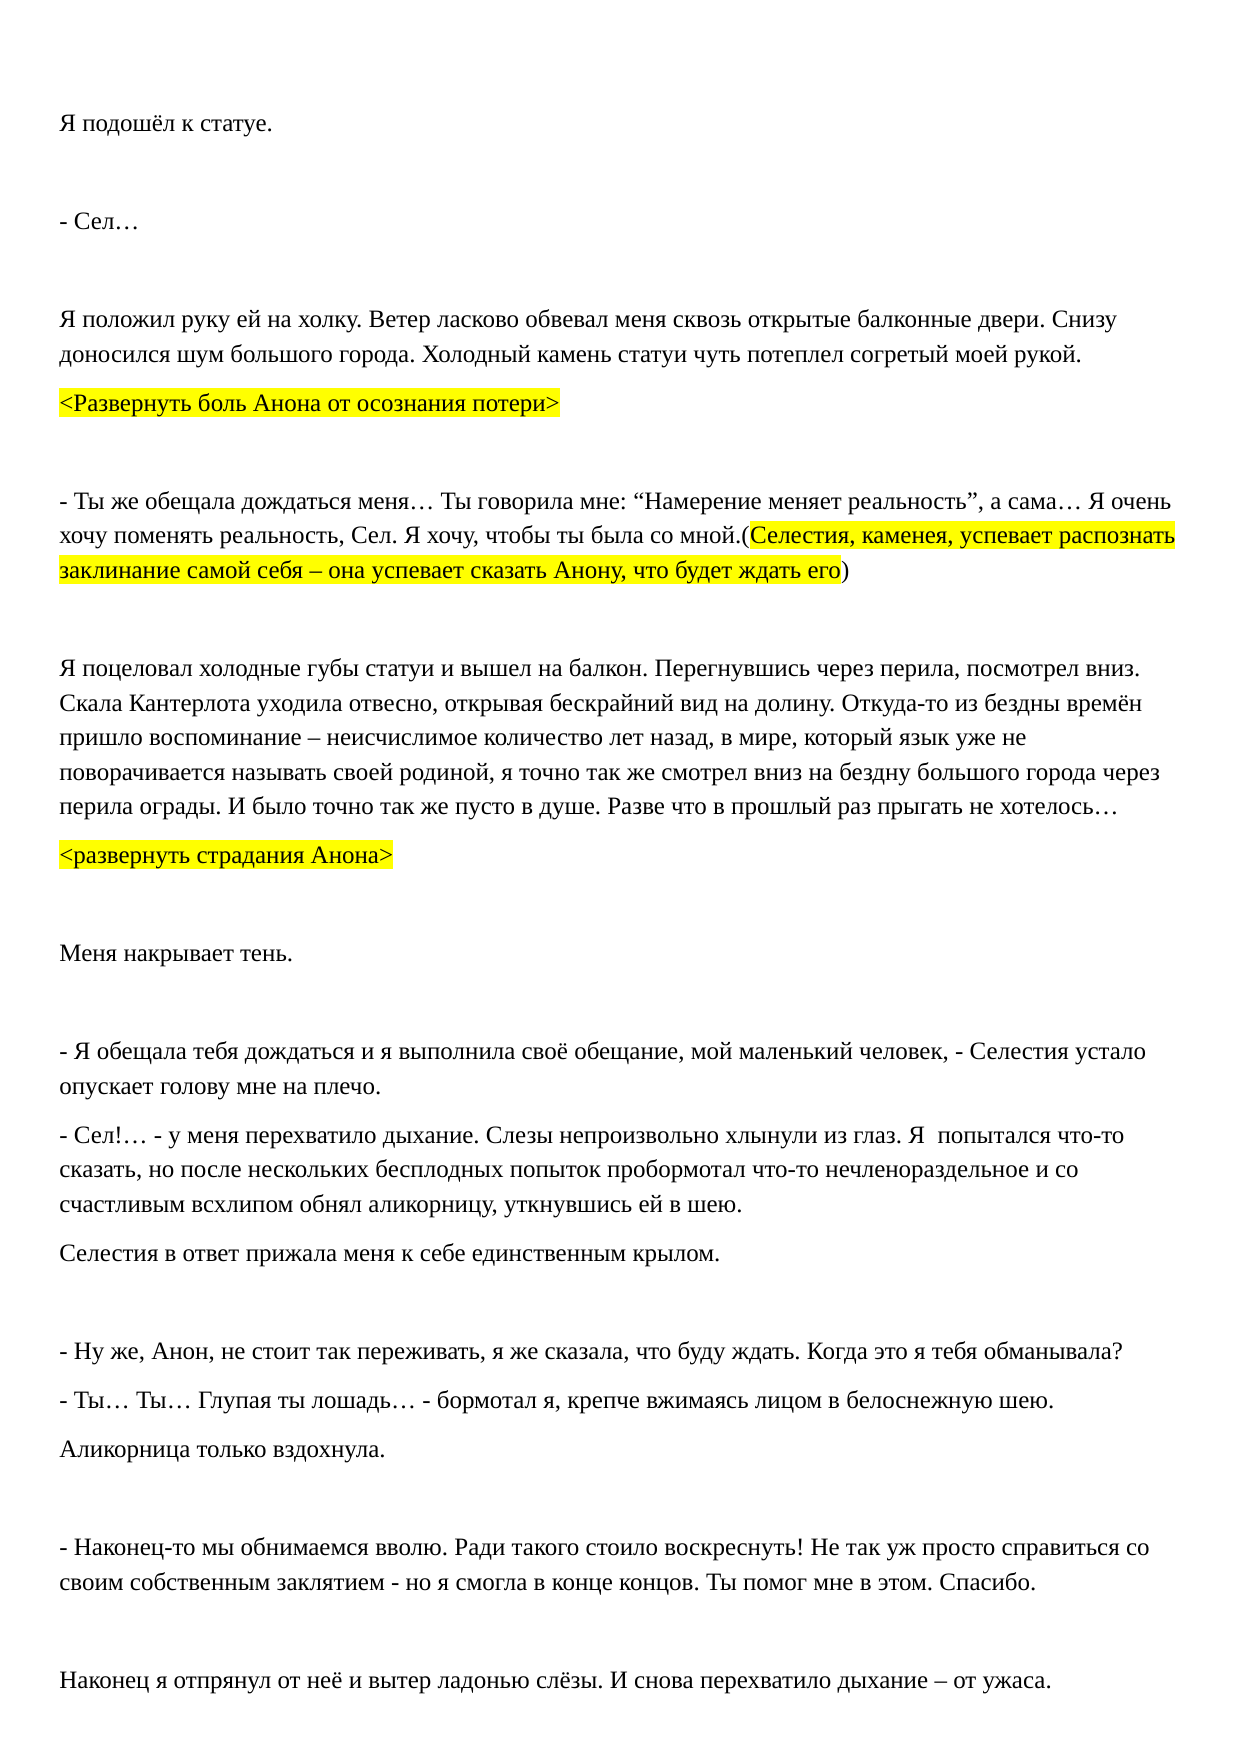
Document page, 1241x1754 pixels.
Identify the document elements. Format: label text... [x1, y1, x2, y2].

text - Сел… [59, 206, 1181, 235]
text - Я обещала тебя дождаться и я выполнила своё обещание, мой маленький человек, - Селестия устало опускает голову мне на плечо. [59, 1036, 1181, 1099]
text <Развернуть боль Анона от осознания потери> [59, 388, 1181, 417]
text - Наконец-то мы обнимаемся вволю. Ради такого стоило воскреснуть! Не так уж просто справиться со своим собственным заклятием - но я смогла в конце концов. Ты помог мне в этом. Спасибо. [59, 1532, 1181, 1596]
text - Ты… Ты… Глупая ты лошадь… - бормотал я, крепче вжимаясь лицом в белоснежную шею. [59, 1385, 1181, 1414]
text <развернуть страдания Анона> [59, 840, 1181, 869]
text - Ну же, Анон, не стоит так переживать, я же сказала, что буду ждать. Когда это я тебя обманывала? [59, 1336, 1181, 1365]
text Селестия в ответ прижала меня к себе единственным крылом. [59, 1238, 1181, 1267]
text Я положил руку ей на холку. Ветер ласково обвевал меня сквозь открытые балконные двери. Снизу доносился шум большого города. Холодный камень статуи чуть потеплел согретый моей рукой. [59, 304, 1181, 368]
text Я подошёл к статуе. [59, 108, 1181, 137]
text Меня накрывает тень. [59, 938, 1181, 967]
text Наконец я отпрянул от неё и вытер ладонью слёзы. И снова перехватило дыхание – от ужаса. [59, 1665, 1181, 1694]
text Я поцеловал холодные губы статуи и вышел на балкон. Перегнувшись через перила, посмотрел вниз. Скала Кантерлота уходила отвесно, открывая бескрайний вид на долину. Откуда-то из бездны времён пришло воспоминание – неисчислимое количество лет назад, в мире, который язык уже не поворачивается называть своей родиной, я точно так же смотрел вниз на бездну большого города через перила ограды. И было точно так же пусто в душе. Разве что в прошлый раз прыгать не хотелось… [59, 653, 1181, 820]
text Аликорница только вздохнула. [59, 1434, 1181, 1463]
text - Ты же обещала дождаться меня… Ты говорила мне: “Намерение меняет реальность”, а сама… Я очень хочу поменять реальность, Сел. Я хочу, чтобы ты была со мной.(Селестия, каменея, успевает распознать заклинание самой себя – она успевает сказать Анону, что будет ждать его) [59, 486, 1181, 584]
text - Сел!… - у меня перехватило дыхание. Слезы непроизвольно хлынули из глаз. Я попытался что-то сказать, но после нескольких бесплодных попыток пробормотал что-то нечленораздельное и со счастливым всхлипом обнял аликорницу, уткнувшись ей в шею. [59, 1120, 1181, 1218]
